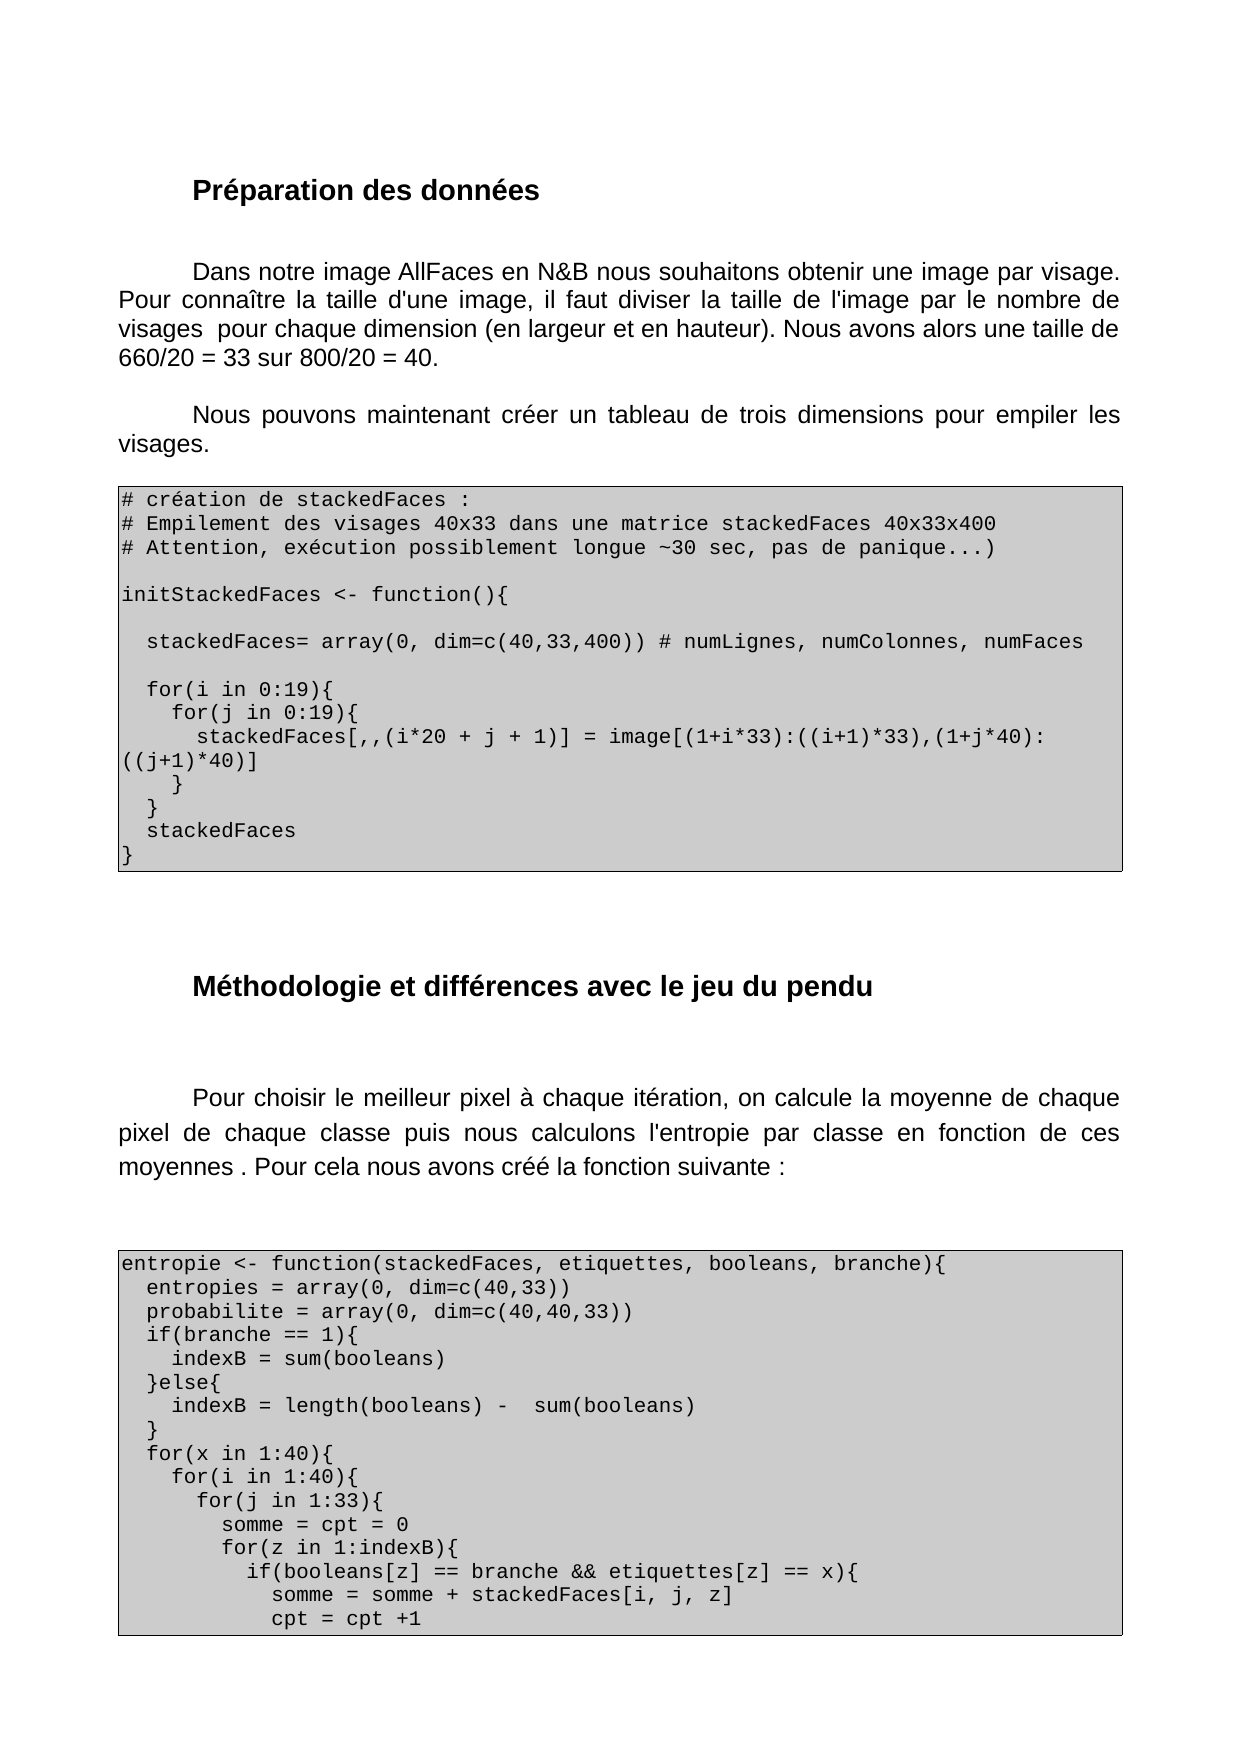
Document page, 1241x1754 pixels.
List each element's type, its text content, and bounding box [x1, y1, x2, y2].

text somme = cpt = 0 [119, 1511, 1122, 1534]
text for(j in 1:33){ [119, 1487, 1122, 1511]
text } [119, 841, 1122, 871]
text cpt = cpt +1 [119, 1605, 1122, 1635]
text # création de stackedFaces : [119, 487, 1122, 510]
text stackedFaces [119, 817, 1122, 841]
text for(z in 1:indexB){ [119, 1534, 1122, 1558]
text indexB = length(booleans) - sum(booleans) [119, 1392, 1122, 1416]
text # Empilement des visages 40x33 dans une matrice stackedFaces 40x33x400 [119, 510, 1122, 534]
text Nous pouvons maintenant créer un tableau de trois dimensions pour empiler les visages. [118, 400, 1122, 458]
text for(x in 1:40){ [119, 1439, 1122, 1463]
text entropies = array(0, dim=c(40,33)) [119, 1274, 1122, 1298]
text Pour choisir le meilleur pixel à chaque itération, on calcule la moyenne de chaque pixel de chaque classe puis nous calculons l'entropie par classe en fonction de ces moyennes . Pour cela nous avons créé la fonction suivante : [118, 1078, 1122, 1181]
text stackedFaces= array(0, dim=c(40,33,400)) # numLignes, numColonnes, numFaces [119, 628, 1122, 652]
text initStackedFaces <- function(){ [119, 581, 1122, 605]
text for(i in 0:19){ [119, 676, 1122, 699]
text Préparation des données [118, 173, 1122, 206]
text entropie <- function(stackedFaces, etiquettes, booleans, branche){ [119, 1251, 1122, 1274]
text } [119, 770, 1122, 794]
text } [119, 794, 1122, 817]
text if(booleans[z] == branche && etiquettes[z] == x){ [119, 1558, 1122, 1581]
text # Attention, exécution possiblement longue ~30 sec, pas de panique...) [119, 534, 1122, 557]
text stackedFaces[,,(i*20 + j + 1)] = image[(1+i*33):((i+1)*33),(1+j*40):((j+1)*40)] [119, 723, 1122, 770]
text } [119, 1416, 1122, 1439]
text somme = somme + stackedFaces[i, j, z] [119, 1581, 1122, 1605]
text for(i in 1:40){ [119, 1463, 1122, 1487]
text Méthodologie et différences avec le jeu du pendu [118, 969, 1122, 1002]
text probabilite = array(0, dim=c(40,40,33)) [119, 1298, 1122, 1321]
text indexB = sum(booleans) [119, 1345, 1122, 1369]
text for(j in 0:19){ [119, 699, 1122, 723]
text Dans notre image AllFaces en N&B nous souhaitons obtenir une image par visage. Pour connaître la taille d'une image, il faut diviser la taille de l'image par le nombre de visages pour chaque dimension (en largeur et en hauteur). Nous avons alors une taille de 660/20 = 33 sur 800/20 = 40. [118, 256, 1122, 371]
text }else{ [119, 1369, 1122, 1392]
text if(branche == 1){ [119, 1321, 1122, 1345]
